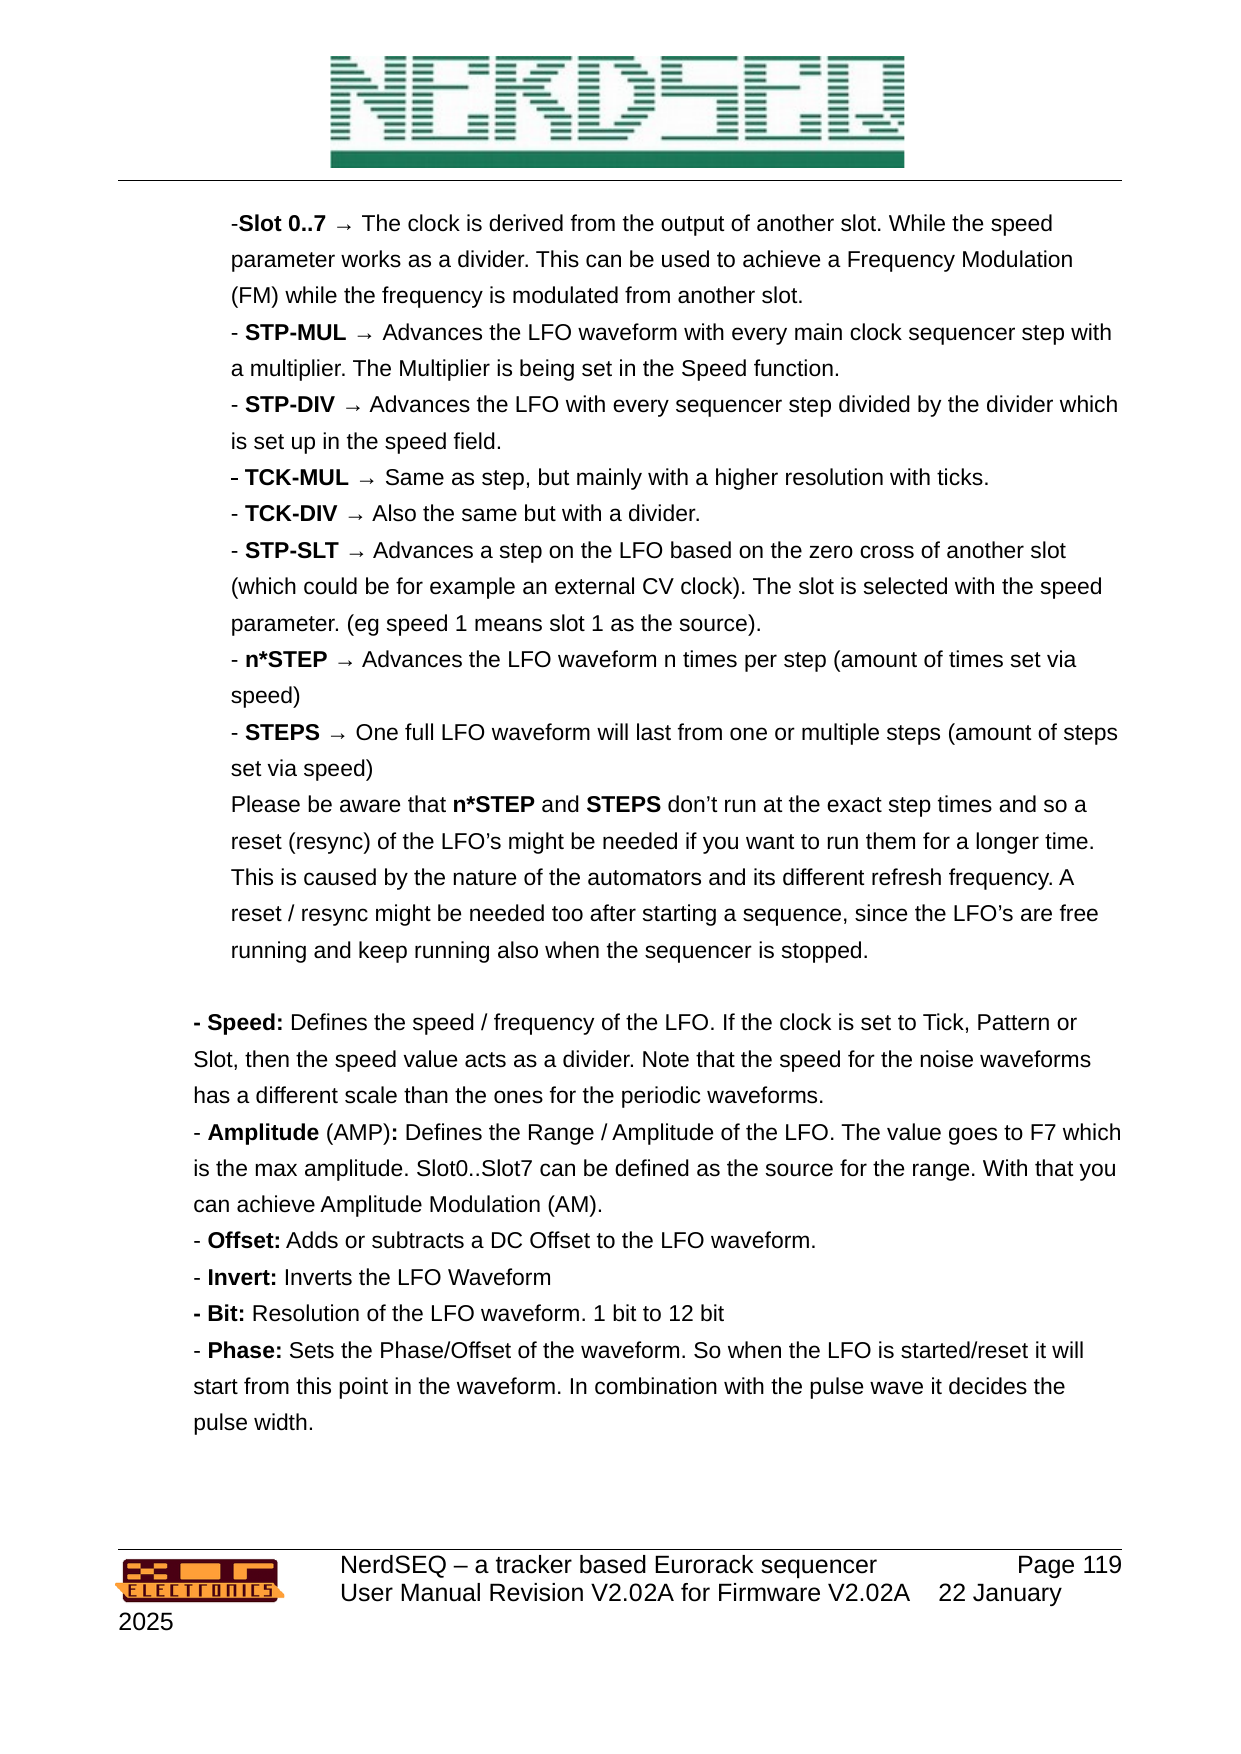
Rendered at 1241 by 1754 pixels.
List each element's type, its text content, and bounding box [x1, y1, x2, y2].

list - Phase: Sets the Phase/Offset of the waveform. So when the LFO is started/reset it will start from this point in the waveform. In combination with the pulse wave it decides the pulse width. [156, 1337, 1122, 1436]
list - n*STEP → Advances the LFO waveform n times per step (amount of times set via speed) [193, 646, 1122, 708]
list - STP-SLT → Advances a step on the LFO based on the zero cross of another slot (which could be for example an external CV clock). The slot is selected with the speed parameter. (eg speed 1 means slot 1 as the source). [193, 537, 1122, 636]
list - STP-DIV → Advances the LFO with every sequencer step divided by the divider which is set up in the speed field. [193, 391, 1122, 454]
list - STEPS → One full LFO waveform will last from one or multiple steps (amount of steps set via speed) Please be aware that n*STEP and STEPS don’t run at the exact step times and so a reset (resync) of the LFO’s might be needed if you want to run them for a longer time. This is caused by the nature of the automators and its different refresh frequency. A reset / resync might be needed too after starting a sequence, since the LFO’s are free running and keep running also when the sequencer is stopped. [193, 718, 1122, 963]
list - Amplitude (AMP): Defines the Range / Amplitude of the LFO. The value goes to F7 which is the max amplitude. Slot0..Slot7 can be defined as the source for the range. With that you can achieve Amplitude Modulation (AM). [156, 1118, 1122, 1217]
text - Speed: Defines the speed / frequency of the LFO. If the clock is set to Tick, Pattern or Slot, then the speed value acts as a divider. Note that the speed for the noise waveforms has a different scale than the ones for the periodic waveforms. [193, 1009, 1122, 1108]
list - Offset: Adds or subtracts a DC Offset to the LFO waveform. [156, 1227, 1122, 1254]
picture [330, 56, 905, 168]
list - TCK-MUL → Same as step, but mainly with a higher resolution with ticks. [193, 464, 1122, 490]
list - Invert: Inverts the LFO Waveform [156, 1264, 1122, 1290]
list - TCK-DIV → Also the same but with a divider. [193, 500, 1122, 527]
list -Slot 0..7 → The clock is derived from the output of another slot. While the speed parameter works as a divider. This can be used to achieve a Frequency Modulation (FM) while the frequency is modulated from another slot. [193, 209, 1122, 309]
list - STP-MUL → Advances the LFO waveform with every main clock sequencer step with a multiplier. The Multiplier is being set in the Speed function. [193, 319, 1122, 381]
list - Bit: Resolution of the LFO waveform. 1 bit to 12 bit [156, 1300, 1122, 1327]
picture [115, 1555, 285, 1605]
